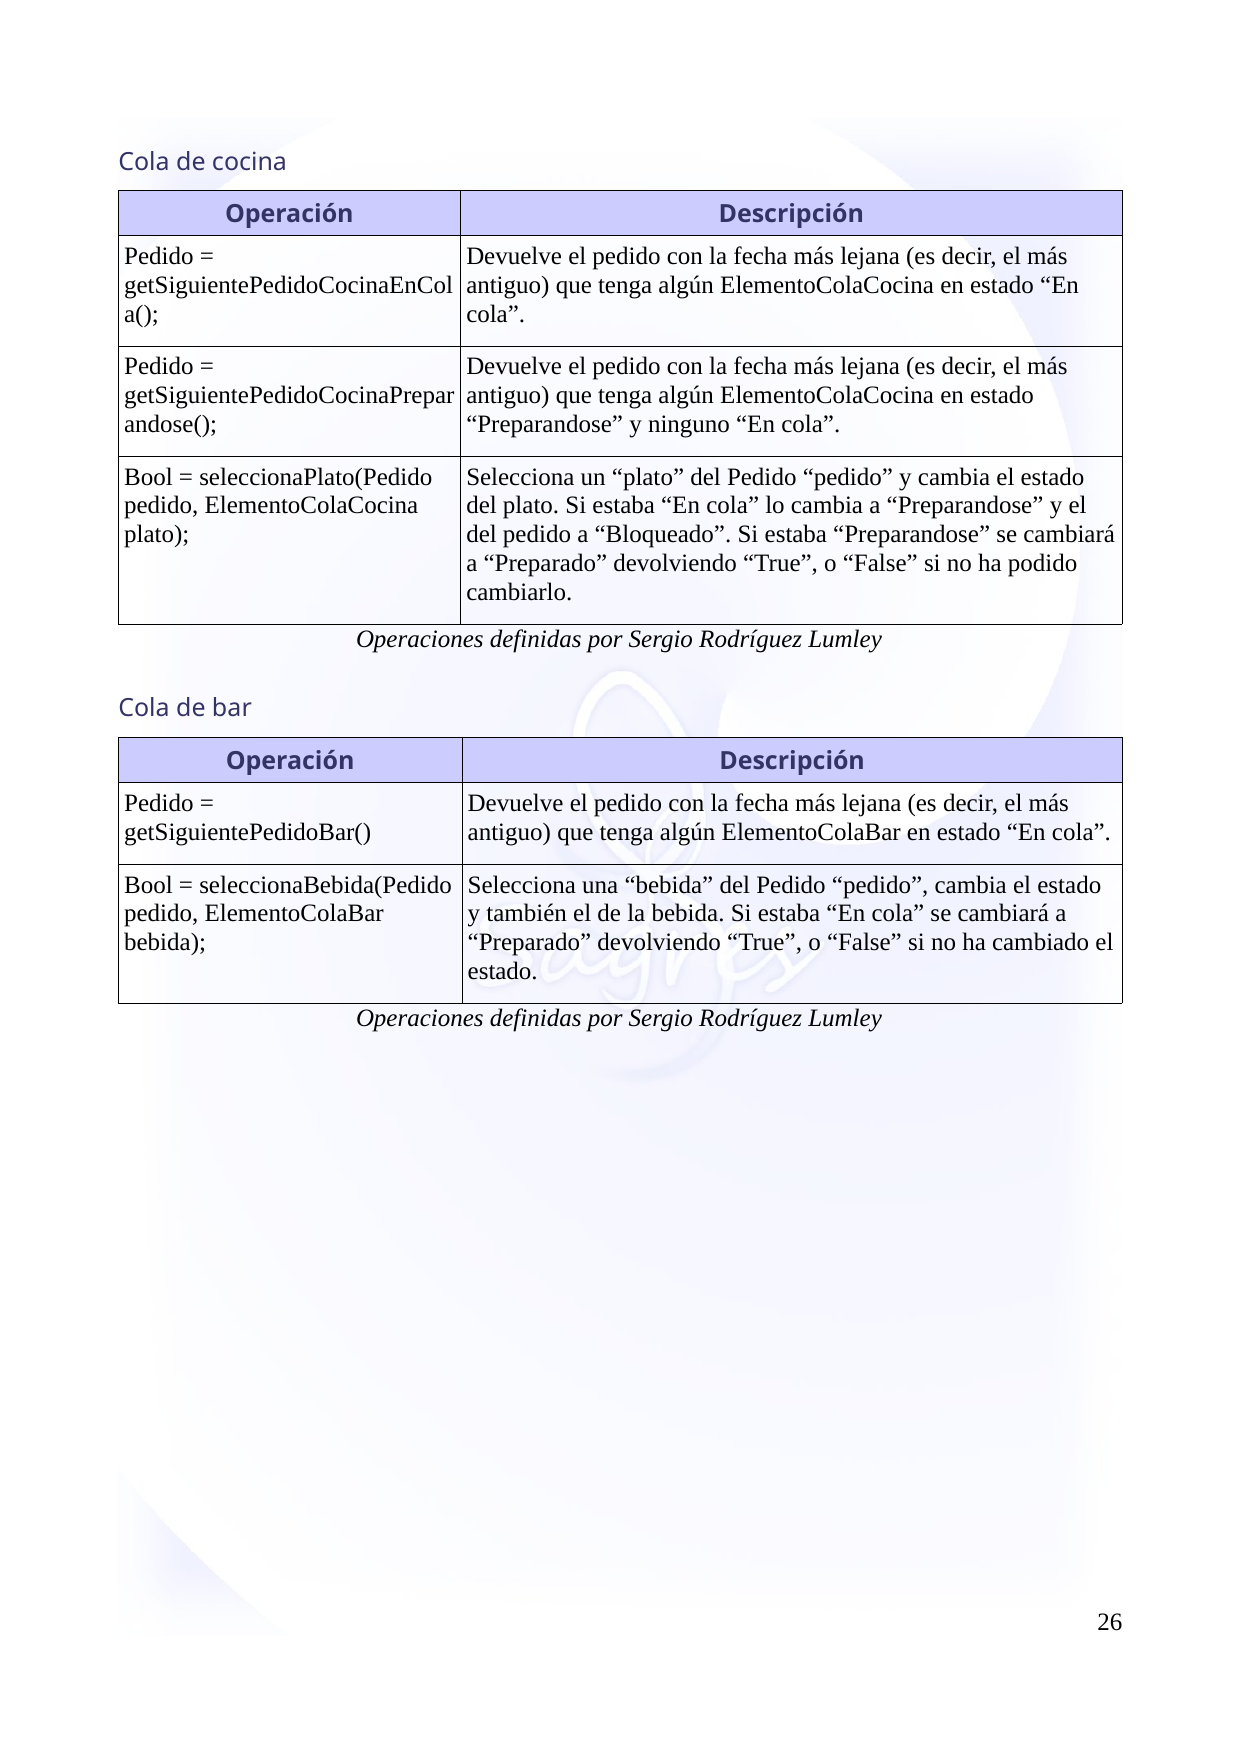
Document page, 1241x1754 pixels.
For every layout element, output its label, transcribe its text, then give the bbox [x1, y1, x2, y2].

table_cell Selecciona un “plato” del Pedido “pedido” y cambia el estado del plato. Si estaba “En cola” lo cambia a “Preparandose” y el del pedido a “Bloqueado”. Si estaba “Preparandose” se cambiará a “Preparado” devolviendo “True”, o “False” si no ha podido cambiarlo. [461, 457, 1122, 624]
table_cell Selecciona una “bebida” del Pedido “pedido”, cambia el estado y también el de la bebida. Si estaba “En cola” se cambiará a “Preparado” devolviendo “True”, o “False” si no ha cambiado el estado. [463, 865, 1122, 1003]
picture [118, 177, 1122, 190]
table_cell Bool = seleccionaBebida(Pedido pedido, ElementoColaBar bebida); [119, 865, 462, 1003]
table_header Operación [119, 738, 462, 782]
picture [118, 653, 1122, 690]
table_cell Devuelve el pedido con la fecha más lejana (es decir, el más antiguo) que tenga algún ElementoColaCocina en estado “En cola”. [461, 236, 1122, 346]
table_cell Pedido = getSiguientePedidoCocinaEnCola(); [119, 236, 460, 346]
subtitle Cola de cocina [118, 143, 1122, 177]
table_cell Devuelve el pedido con la fecha más lejana (es decir, el más antiguo) que tenga algún ElementoColaCocina en estado “Preparandose” y ninguno “En cola”. [461, 347, 1122, 456]
table_cell Pedido = getSiguientePedidoBar() [119, 783, 462, 864]
table_header Descripción [463, 738, 1122, 782]
table_cell Bool = seleccionaPlato(Pedido pedido, ElementoColaCocina plato); [119, 457, 460, 624]
subtitle Cola de bar [118, 690, 1122, 724]
table_cell Devuelve el pedido con la fecha más lejana (es decir, el más antiguo) que tenga algún ElementoColaBar en estado “En cola”. [463, 783, 1122, 864]
text Operaciones definidas por Sergio Rodríguez Lumley [118, 1004, 1122, 1032]
picture [118, 1032, 1122, 1636]
table_cell Pedido = getSiguientePedidoCocinaPreparandose(); [119, 347, 460, 456]
table_header Descripción [461, 191, 1122, 235]
picture [118, 118, 1122, 143]
picture [118, 724, 1122, 737]
text Operaciones definidas por Sergio Rodríguez Lumley [118, 625, 1122, 653]
table_header Operación [119, 191, 460, 235]
